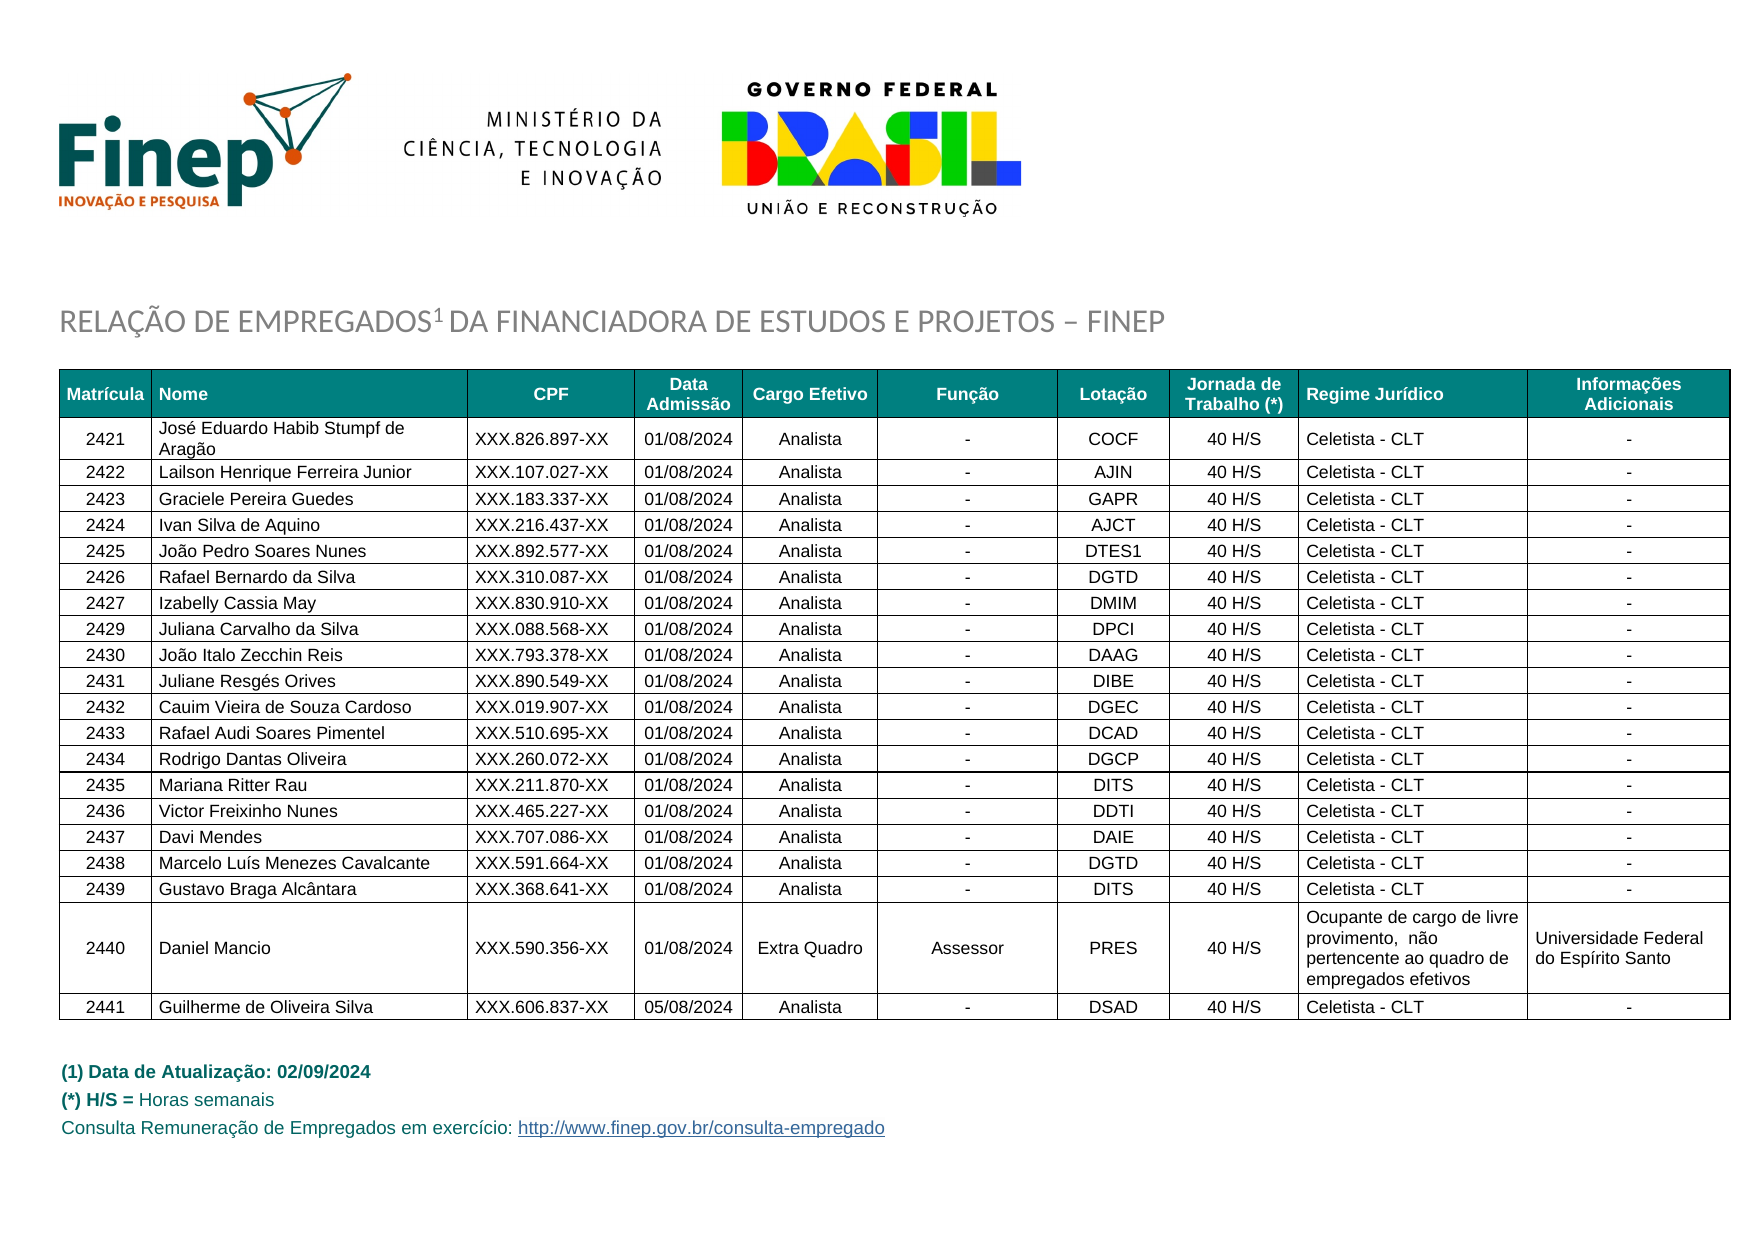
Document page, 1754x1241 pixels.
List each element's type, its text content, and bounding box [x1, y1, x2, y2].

table_cell Assessor [878, 903, 1057, 993]
table_cell - [1528, 994, 1729, 1019]
table_cell 01/08/2024 [635, 851, 742, 876]
table_cell Analista [743, 538, 877, 563]
table_cell - [1528, 460, 1729, 485]
table_cell Davi Mendes [152, 825, 467, 849]
table_cell DITS [1058, 877, 1169, 902]
table_cell DSAD [1058, 994, 1169, 1019]
table_cell PRES [1058, 903, 1169, 993]
table_cell - [1528, 799, 1729, 823]
table_cell Celetista - CLT [1299, 877, 1527, 902]
table_cell Celetista - CLT [1299, 418, 1527, 459]
table_cell XXX.510.695-XX [468, 720, 634, 745]
table_cell 01/08/2024 [635, 486, 742, 511]
table_cell Ivan Silva de Aquino [152, 512, 467, 537]
table_cell Celetista - CLT [1299, 994, 1527, 1019]
table_cell Ocupante de cargo de livre provimento, não pertencente ao quadro de empregados efetivos [1299, 903, 1527, 993]
table_cell AJCT [1058, 512, 1169, 537]
table_cell Daniel Mancio [152, 903, 467, 993]
table_cell Victor Freixinho Nunes [152, 799, 467, 823]
table_header Função [878, 370, 1057, 417]
table_cell 40 H/S [1170, 851, 1298, 876]
table_cell Analista [743, 486, 877, 511]
table_cell - [878, 538, 1057, 563]
table_cell 2427 [60, 590, 151, 615]
table_cell GAPR [1058, 486, 1169, 511]
table_cell 40 H/S [1170, 694, 1298, 719]
table_cell Celetista - CLT [1299, 799, 1527, 823]
table_cell - [1528, 746, 1729, 771]
table_cell XXX.019.907-XX [468, 694, 634, 719]
table_cell DGEC [1058, 694, 1169, 719]
table_cell Celetista - CLT [1299, 825, 1527, 849]
table_cell Juliana Carvalho da Silva [152, 616, 467, 641]
table_header CPF [468, 370, 634, 417]
table_cell Analista [743, 851, 877, 876]
table_cell Celetista - CLT [1299, 460, 1527, 485]
table_cell 40 H/S [1170, 668, 1298, 693]
table_cell Rafael Audi Soares Pimentel [152, 720, 467, 745]
table_cell 2430 [60, 642, 151, 667]
table_cell 2422 [60, 460, 151, 485]
table_cell 40 H/S [1170, 538, 1298, 563]
table_cell DGTD [1058, 851, 1169, 876]
table_cell Analista [743, 773, 877, 797]
table_header Informações Adicionais [1528, 370, 1729, 417]
table_cell - [878, 877, 1057, 902]
table_cell Celetista - CLT [1299, 746, 1527, 771]
table_cell - [878, 642, 1057, 667]
table_cell XXX.606.837-XX [468, 994, 634, 1019]
table_cell - [878, 486, 1057, 511]
table_cell XXX.216.437-XX [468, 512, 634, 537]
table_cell - [1528, 512, 1729, 537]
table_cell XXX.826.897-XX [468, 418, 634, 459]
table_cell Analista [743, 616, 877, 641]
table_header Lotação [1058, 370, 1169, 417]
table_cell Celetista - CLT [1299, 773, 1527, 797]
table_cell 40 H/S [1170, 616, 1298, 641]
table_cell DTES1 [1058, 538, 1169, 563]
table_cell 2440 [60, 903, 151, 993]
table_cell Lailson Henrique Ferreira Junior [152, 460, 467, 485]
table_cell DAAG [1058, 642, 1169, 667]
table_cell 40 H/S [1170, 564, 1298, 589]
table_cell COCF [1058, 418, 1169, 459]
table_cell 40 H/S [1170, 773, 1298, 797]
table_cell - [878, 616, 1057, 641]
table_cell Celetista - CLT [1299, 486, 1527, 511]
table_cell 40 H/S [1170, 799, 1298, 823]
table_cell 2424 [60, 512, 151, 537]
table_cell - [1528, 564, 1729, 589]
table_cell 01/08/2024 [635, 460, 742, 485]
table_cell 2432 [60, 694, 151, 719]
table_cell XXX.183.337-XX [468, 486, 634, 511]
table_cell Analista [743, 877, 877, 902]
table_cell XXX.368.641-XX [468, 877, 634, 902]
table_cell Analista [743, 418, 877, 459]
table_cell Celetista - CLT [1299, 694, 1527, 719]
table_cell DGTD [1058, 564, 1169, 589]
table_cell José Eduardo Habib Stumpf de Aragão [152, 418, 467, 459]
table_cell 01/08/2024 [635, 877, 742, 902]
table_cell Rodrigo Dantas Oliveira [152, 746, 467, 771]
table_cell Analista [743, 460, 877, 485]
table_cell Analista [743, 720, 877, 745]
table_cell XXX.890.549-XX [468, 668, 634, 693]
table_cell Rafael Bernardo da Silva [152, 564, 467, 589]
table_cell Juliane Resgés Orives [152, 668, 467, 693]
table_cell - [1528, 418, 1729, 459]
table_cell - [878, 460, 1057, 485]
table_cell Celetista - CLT [1299, 642, 1527, 667]
table_cell Analista [743, 994, 877, 1019]
table_cell Analista [743, 642, 877, 667]
table_cell DGCP [1058, 746, 1169, 771]
table_cell XXX.465.227-XX [468, 799, 634, 823]
table_cell - [878, 720, 1057, 745]
table_cell XXX.260.072-XX [468, 746, 634, 771]
table_cell 2436 [60, 799, 151, 823]
table_cell XXX.830.910-XX [468, 590, 634, 615]
table_cell 40 H/S [1170, 746, 1298, 771]
table_cell Analista [743, 799, 877, 823]
table_cell Celetista - CLT [1299, 538, 1527, 563]
table_cell 01/08/2024 [635, 564, 742, 589]
table_cell Celetista - CLT [1299, 720, 1527, 745]
table_cell 2441 [60, 994, 151, 1019]
table_cell Analista [743, 590, 877, 615]
table_cell 01/08/2024 [635, 642, 742, 667]
table_cell DCAD [1058, 720, 1169, 745]
table_cell DPCI [1058, 616, 1169, 641]
table_cell 40 H/S [1170, 512, 1298, 537]
table_cell 01/08/2024 [635, 773, 742, 797]
table_cell - [878, 994, 1057, 1019]
table_cell - [1528, 590, 1729, 615]
table_cell 40 H/S [1170, 825, 1298, 849]
table_cell 2426 [60, 564, 151, 589]
table_header Cargo Efetivo [743, 370, 877, 417]
table_cell 01/08/2024 [635, 616, 742, 641]
table_cell 01/08/2024 [635, 746, 742, 771]
table_cell AJIN [1058, 460, 1169, 485]
table_header Data Admissão [635, 370, 742, 417]
table_cell Analista [743, 668, 877, 693]
table_cell 05/08/2024 [635, 994, 742, 1019]
table_cell 40 H/S [1170, 642, 1298, 667]
table_cell Celetista - CLT [1299, 590, 1527, 615]
table_cell 40 H/S [1170, 590, 1298, 615]
table_cell XXX.107.027-XX [468, 460, 634, 485]
table_header Nome [152, 370, 467, 417]
table_cell Analista [743, 694, 877, 719]
table_cell 01/08/2024 [635, 668, 742, 693]
table_cell - [1528, 642, 1729, 667]
table_cell - [878, 512, 1057, 537]
table_cell XXX.707.086-XX [468, 825, 634, 849]
table_cell - [878, 590, 1057, 615]
table_cell XXX.211.870-XX [468, 773, 634, 797]
table_header Jornada de Trabalho (*) [1170, 370, 1298, 417]
table_cell DMIM [1058, 590, 1169, 615]
table_cell DITS [1058, 773, 1169, 797]
table_cell XXX.591.664-XX [468, 851, 634, 876]
table_cell 2439 [60, 877, 151, 902]
table_cell João Pedro Soares Nunes [152, 538, 467, 563]
table_cell Analista [743, 825, 877, 849]
table_cell - [1528, 616, 1729, 641]
table_cell - [1528, 668, 1729, 693]
table_cell Celetista - CLT [1299, 564, 1527, 589]
table_cell 2429 [60, 616, 151, 641]
table_cell DDTI [1058, 799, 1169, 823]
table_cell - [1528, 720, 1729, 745]
table_cell 2421 [60, 418, 151, 459]
table_cell 40 H/S [1170, 720, 1298, 745]
table_cell Celetista - CLT [1299, 512, 1527, 537]
table_cell - [1528, 486, 1729, 511]
table_cell - [1528, 825, 1729, 849]
table_cell XXX.310.087-XX [468, 564, 634, 589]
table_cell Marcelo Luís Menezes Cavalcante [152, 851, 467, 876]
table_cell - [878, 564, 1057, 589]
table_cell Celetista - CLT [1299, 616, 1527, 641]
table_cell 40 H/S [1170, 486, 1298, 511]
table_cell Extra Quadro [743, 903, 877, 993]
table_cell - [878, 825, 1057, 849]
table_cell - [1528, 538, 1729, 563]
table_cell 2435 [60, 773, 151, 797]
table_cell 40 H/S [1170, 460, 1298, 485]
table_cell 2423 [60, 486, 151, 511]
table_cell - [878, 668, 1057, 693]
table_cell 01/08/2024 [635, 538, 742, 563]
table_cell - [878, 746, 1057, 771]
table_cell Analista [743, 512, 877, 537]
table_cell 2425 [60, 538, 151, 563]
table_cell 01/08/2024 [635, 418, 742, 459]
table_cell Gustavo Braga Alcântara [152, 877, 467, 902]
table_header Matrícula [60, 370, 151, 417]
table_cell 01/08/2024 [635, 512, 742, 537]
table_cell 01/08/2024 [635, 590, 742, 615]
table_cell - [1528, 877, 1729, 902]
table_cell 2434 [60, 746, 151, 771]
table_cell XXX.793.378-XX [468, 642, 634, 667]
table_header Regime Jurídico [1299, 370, 1527, 417]
table_cell 01/08/2024 [635, 694, 742, 719]
table_cell XXX.088.568-XX [468, 616, 634, 641]
table_cell - [878, 773, 1057, 797]
table_cell - [1528, 694, 1729, 719]
table_cell DAIE [1058, 825, 1169, 849]
table_cell Graciele Pereira Guedes [152, 486, 467, 511]
table_cell Mariana Ritter Rau [152, 773, 467, 797]
table_cell - [878, 851, 1057, 876]
table_cell 01/08/2024 [635, 720, 742, 745]
table_cell 2438 [60, 851, 151, 876]
table_cell 40 H/S [1170, 903, 1298, 993]
table_cell Izabelly Cassia May [152, 590, 467, 615]
table_cell Cauim Vieira de Souza Cardoso [152, 694, 467, 719]
table_cell Guilherme de Oliveira Silva [152, 994, 467, 1019]
table_cell Celetista - CLT [1299, 851, 1527, 876]
table_cell Analista [743, 564, 877, 589]
table_cell 01/08/2024 [635, 903, 742, 993]
table_cell 40 H/S [1170, 418, 1298, 459]
table_cell - [878, 799, 1057, 823]
table_cell 2433 [60, 720, 151, 745]
table_cell Celetista - CLT [1299, 668, 1527, 693]
table_cell 40 H/S [1170, 877, 1298, 902]
table_cell XXX.892.577-XX [468, 538, 634, 563]
table_cell - [1528, 851, 1729, 876]
table_cell Analista [743, 746, 877, 771]
table_cell - [878, 418, 1057, 459]
table_cell 2437 [60, 825, 151, 849]
table_cell XXX.590.356-XX [468, 903, 634, 993]
table_cell 01/08/2024 [635, 799, 742, 823]
table_cell - [878, 694, 1057, 719]
table_cell Universidade Federal do Espírito Santo [1528, 903, 1729, 993]
table_cell DIBE [1058, 668, 1169, 693]
table_cell 2431 [60, 668, 151, 693]
table_cell João Italo Zecchin Reis [152, 642, 467, 667]
table_cell - [1528, 773, 1729, 797]
table_cell 01/08/2024 [635, 825, 742, 849]
table_cell 40 H/S [1170, 994, 1298, 1019]
